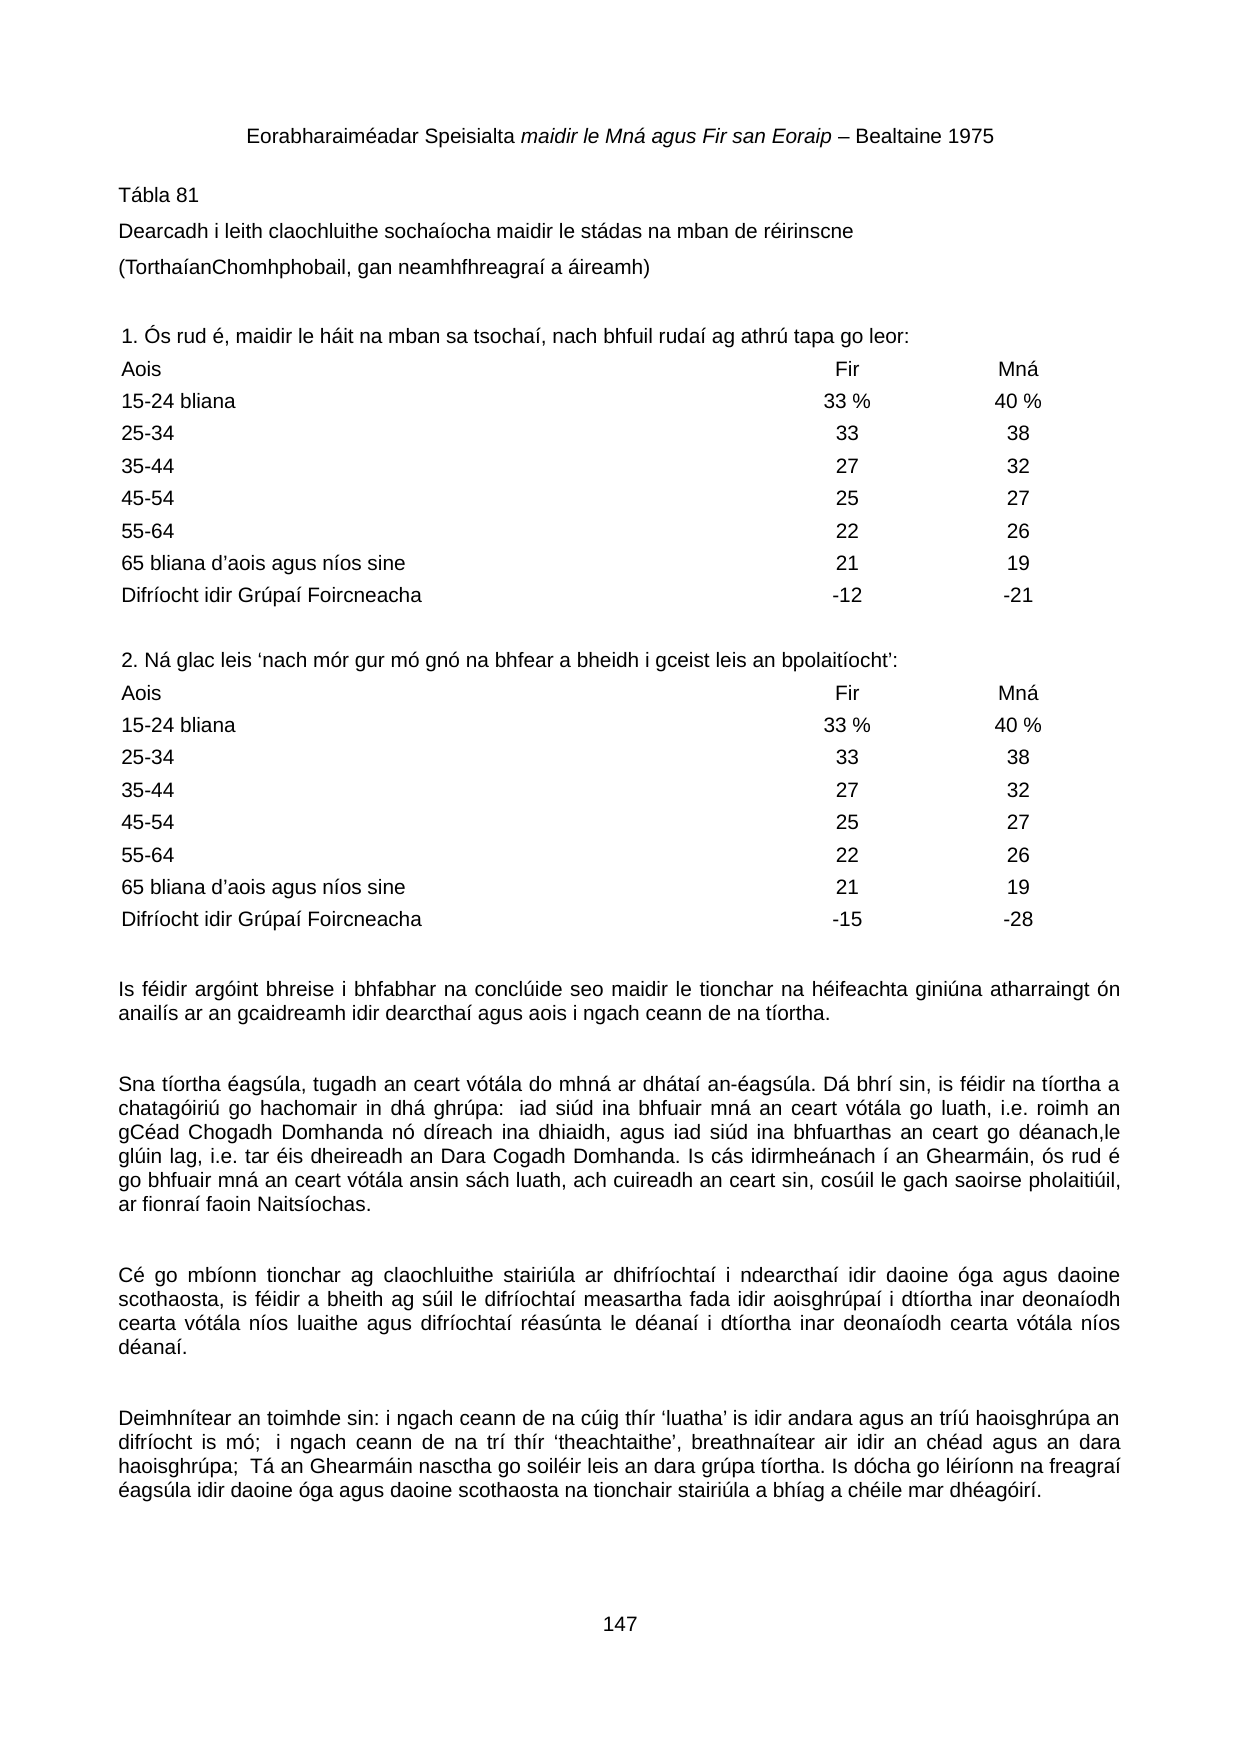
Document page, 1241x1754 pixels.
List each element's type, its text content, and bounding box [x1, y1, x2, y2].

table_cell 65 bliana d’aois agus níos sine [118, 547, 756, 579]
table_cell 21 [756, 871, 938, 903]
table_cell 35-44 [118, 450, 756, 482]
text Dearcadh i leith claochluithe sochaíocha maidir le stádas na mban de réirinscne [118, 219, 1122, 243]
table_cell [939, 611, 1098, 644]
table_cell 27 [756, 450, 938, 482]
table_cell 26 [939, 514, 1098, 547]
table_cell 15-24 bliana [118, 709, 756, 741]
table_cell 45-54 [118, 482, 756, 514]
table_cell 38 [939, 417, 1098, 449]
table_cell 55-64 [118, 838, 756, 871]
table_cell 19 [939, 547, 1098, 579]
table_cell Mná [939, 676, 1098, 709]
table_cell 40 % [939, 709, 1098, 741]
table_cell Fir [756, 676, 938, 709]
table_cell 33 % [756, 385, 938, 417]
text Sna tíortha éagsúla, tugadh an ceart vótála do mhná ar dhátaí an-éagsúla. Dá bhrí sin, is féidir na tíortha a chatagóiriú go hachomair in dhá ghrúpa: iad siúd ina bhfuair mná an ceart vótála go luath, i.e. roimh an gCéad Chogadh Domhanda nó díreach ina dhiaidh, agus iad siúd ina bhfuarthas an ceart go déanach,le glúin lag, i.e. tar éis dheireadh an Dara Cogadh Domhanda. Is cás idirmheánach í an Ghearmáin, ós rud é go bhfuair mná an ceart vótála ansin sách luath, ach cuireadh an ceart sin, cosúil le gach saoirse pholaitiúil, ar fionraí faoin Naitsíochas. [118, 1072, 1122, 1216]
text Is féidir argóint bhreise i bhfabhar na conclúide seo maidir le tionchar na héifeachta giniúna atharraingt ón anailís ar an gcaidreamh idir dearcthaí agus aois i ngach ceann de na tíortha. [118, 977, 1122, 1025]
table_cell 25 [756, 482, 938, 514]
text (TorthaíanChomhphobail, gan neamhfhreagraí a áireamh) [118, 254, 1122, 278]
table_cell Difríocht idir Grúpaí Foircneacha [118, 903, 756, 935]
table_cell Aois [118, 676, 756, 709]
table_cell 32 [939, 450, 1098, 482]
table_cell 33 [756, 741, 938, 773]
table_cell 15-24 bliana [118, 385, 756, 417]
table_cell -21 [939, 579, 1098, 611]
table_cell -15 [756, 903, 938, 935]
table_cell Aois [118, 352, 756, 385]
table_cell Mná [939, 352, 1098, 385]
table_cell 27 [939, 806, 1098, 838]
table_cell 22 [756, 838, 938, 871]
table_cell 25-34 [118, 417, 756, 449]
table_cell 26 [939, 838, 1098, 871]
table_cell 27 [756, 774, 938, 806]
table_cell 25-34 [118, 741, 756, 773]
table_cell -28 [939, 903, 1098, 935]
text Tábla 81 [118, 183, 1122, 207]
table_cell 40 % [939, 385, 1098, 417]
table_cell 21 [756, 547, 938, 579]
table_cell 45-54 [118, 806, 756, 838]
table_header 1. Ós rud é, maidir le háit na mban sa tsochaí, nach bhfuil rudaí ag athrú tapa go leor: [118, 320, 1098, 352]
table_cell 55-64 [118, 514, 756, 547]
table_cell [118, 611, 756, 644]
text Cé go mbíonn tionchar ag claochluithe stairiúla ar dhifríochtaí i ndearcthaí idir daoine óga agus daoine scothaosta, is féidir a bheith ag súil le difríochtaí measartha fada idir aoisghrúpaí i dtíortha inar deonaíodh cearta vótála níos luaithe agus difríochtaí réasúnta le déanaí i dtíortha inar deonaíodh cearta vótála níos déanaí. [118, 1263, 1122, 1359]
table_cell 25 [756, 806, 938, 838]
table_cell 33 [756, 417, 938, 449]
table_cell 27 [939, 482, 1098, 514]
table_cell Difríocht idir Grúpaí Foircneacha [118, 579, 756, 611]
table_cell 33 % [756, 709, 938, 741]
table_cell 65 bliana d’aois agus níos sine [118, 871, 756, 903]
table_cell 38 [939, 741, 1098, 773]
table_cell 35-44 [118, 774, 756, 806]
table_cell Fir [756, 352, 938, 385]
table_cell [756, 611, 938, 644]
text Deimhnítear an toimhde sin: i ngach ceann de na cúig thír ‘luatha’ is idir andara agus an tríú haoisghrúpa an difríocht is mó; i ngach ceann de na trí thír ‘theachtaithe’, breathnaítear air idir an chéad agus an dara haoisghrúpa; Tá an Ghearmáin nasctha go soiléir leis an dara grúpa tíortha. Is dócha go léiríonn na freagraí éagsúla idir daoine óga agus daoine scothaosta na tionchair stairiúla a bhíag a chéile mar dhéagóirí. [118, 1406, 1122, 1502]
table_cell 19 [939, 871, 1098, 903]
table_cell 22 [756, 514, 938, 547]
table_cell -12 [756, 579, 938, 611]
table_cell 32 [939, 774, 1098, 806]
table_cell 2. Ná glac leis ‘nach mór gur mó gnó na bhfear a bheidh i gceist leis an bpolaitíocht’: [118, 644, 1098, 676]
